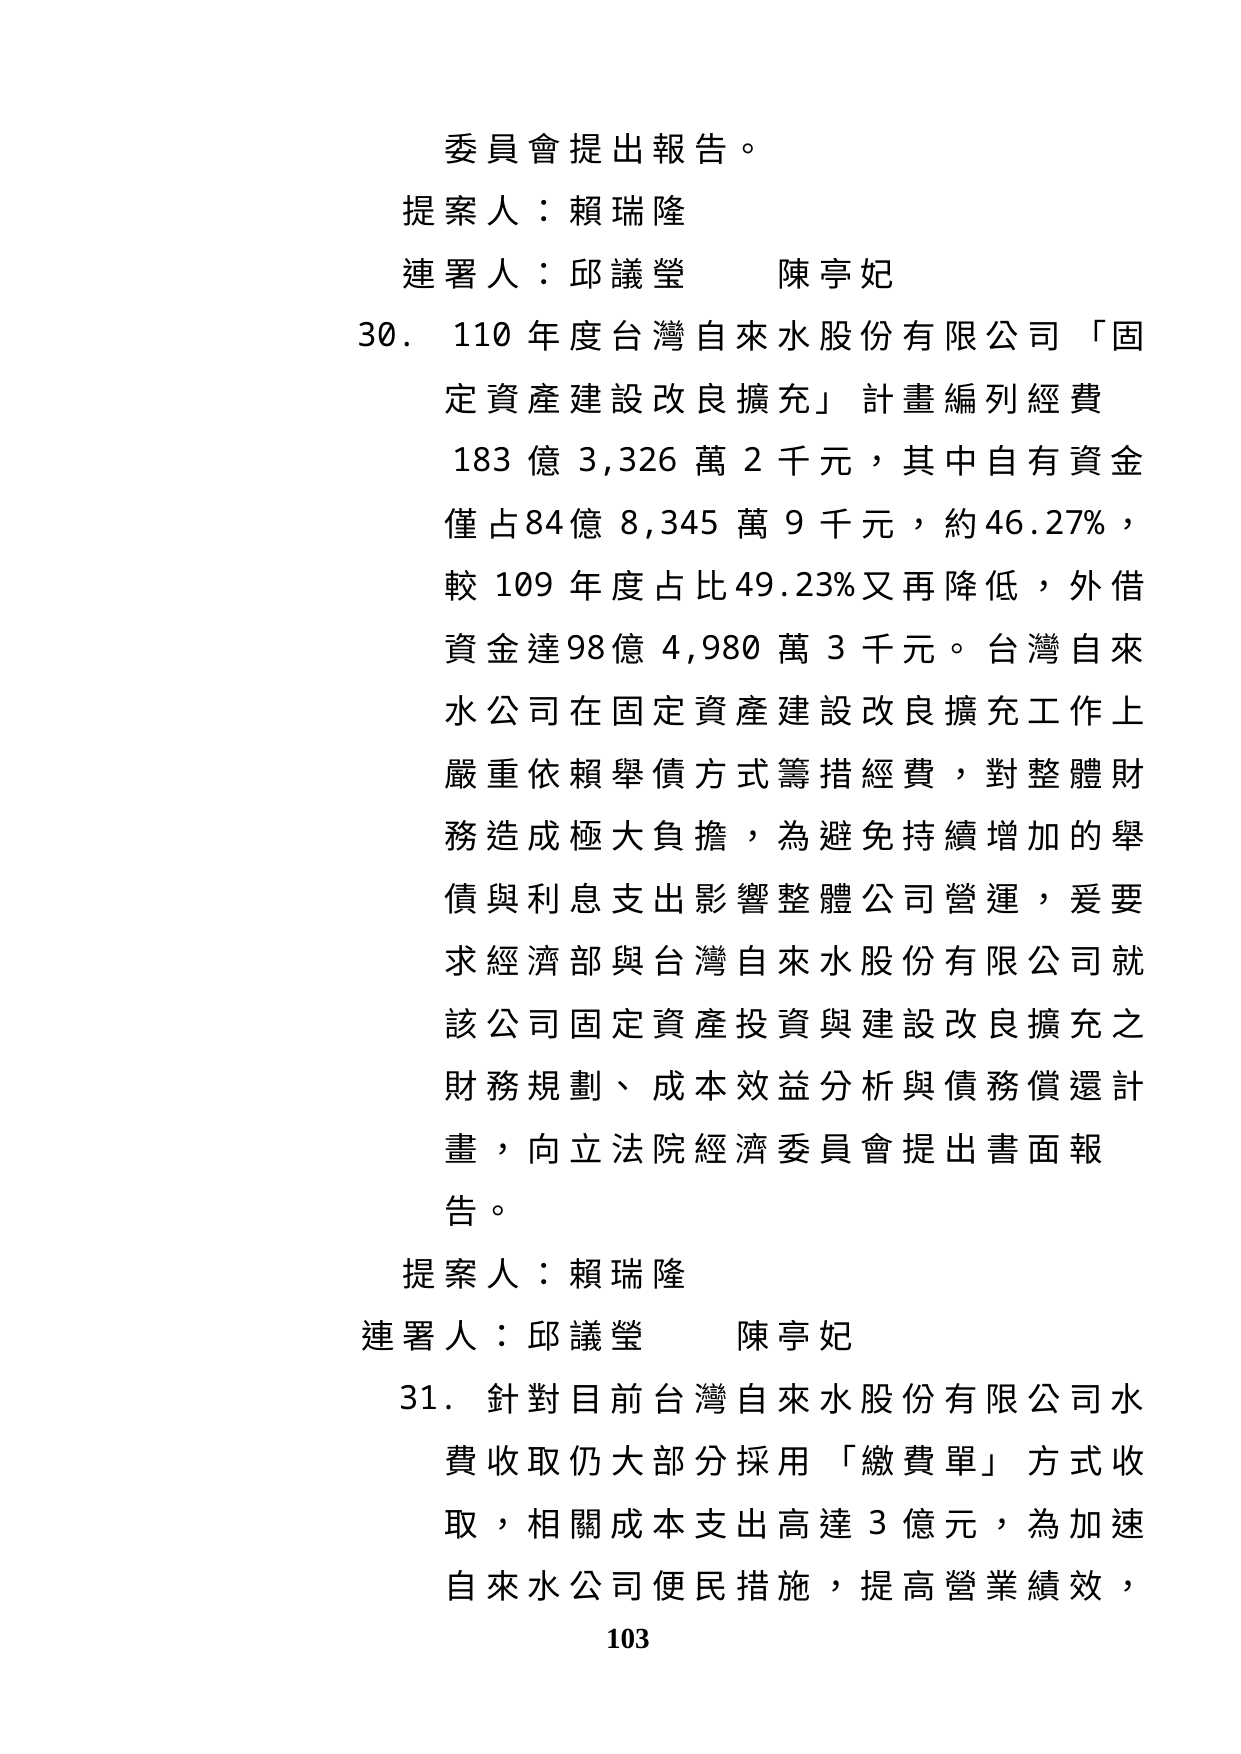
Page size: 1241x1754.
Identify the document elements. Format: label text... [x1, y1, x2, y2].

text 連署人：邱議瑩 陳亭妃 [349, 1292, 1079, 1355]
list 110年度台灣自來水股份有限公司「固定資產建設改良擴充」計畫編列經費183億3,326萬2千元，其中自有資金僅占84億8,345萬9千元，約46.27%，較109年度占比49.23%又再降低，外借資金達98億4,980萬3千元。台灣自來水公司在固定資產建設改良擴充工作上嚴重依賴舉債方式籌措經費，對整體財務造成極大負擔，為避免持續增加的舉債與利息支出影響整體公司營運，爰要求經濟部與台灣自來水股份有限公司就該公司固定資產投資與建設改良擴充之財務規劃、成本效益分析與債務償還計畫，向立法院經濟委員會提出書面報告。 [328, 292, 1148, 1230]
list 委員會提出報告。 [328, 105, 1148, 167]
text 提案人：賴瑞隆 [211, 1230, 1079, 1292]
text 連署人：邱議瑩 陳亭妃 [384, 230, 1044, 292]
text 提案人：賴瑞隆 [384, 167, 1044, 230]
list 針對目前台灣自來水股份有限公司水費收取仍大部分採用「繳費單」方式收取，相關成本支出高達3億元，為加速自來水公司便民措施，提高營業績效， [378, 1355, 1148, 1605]
